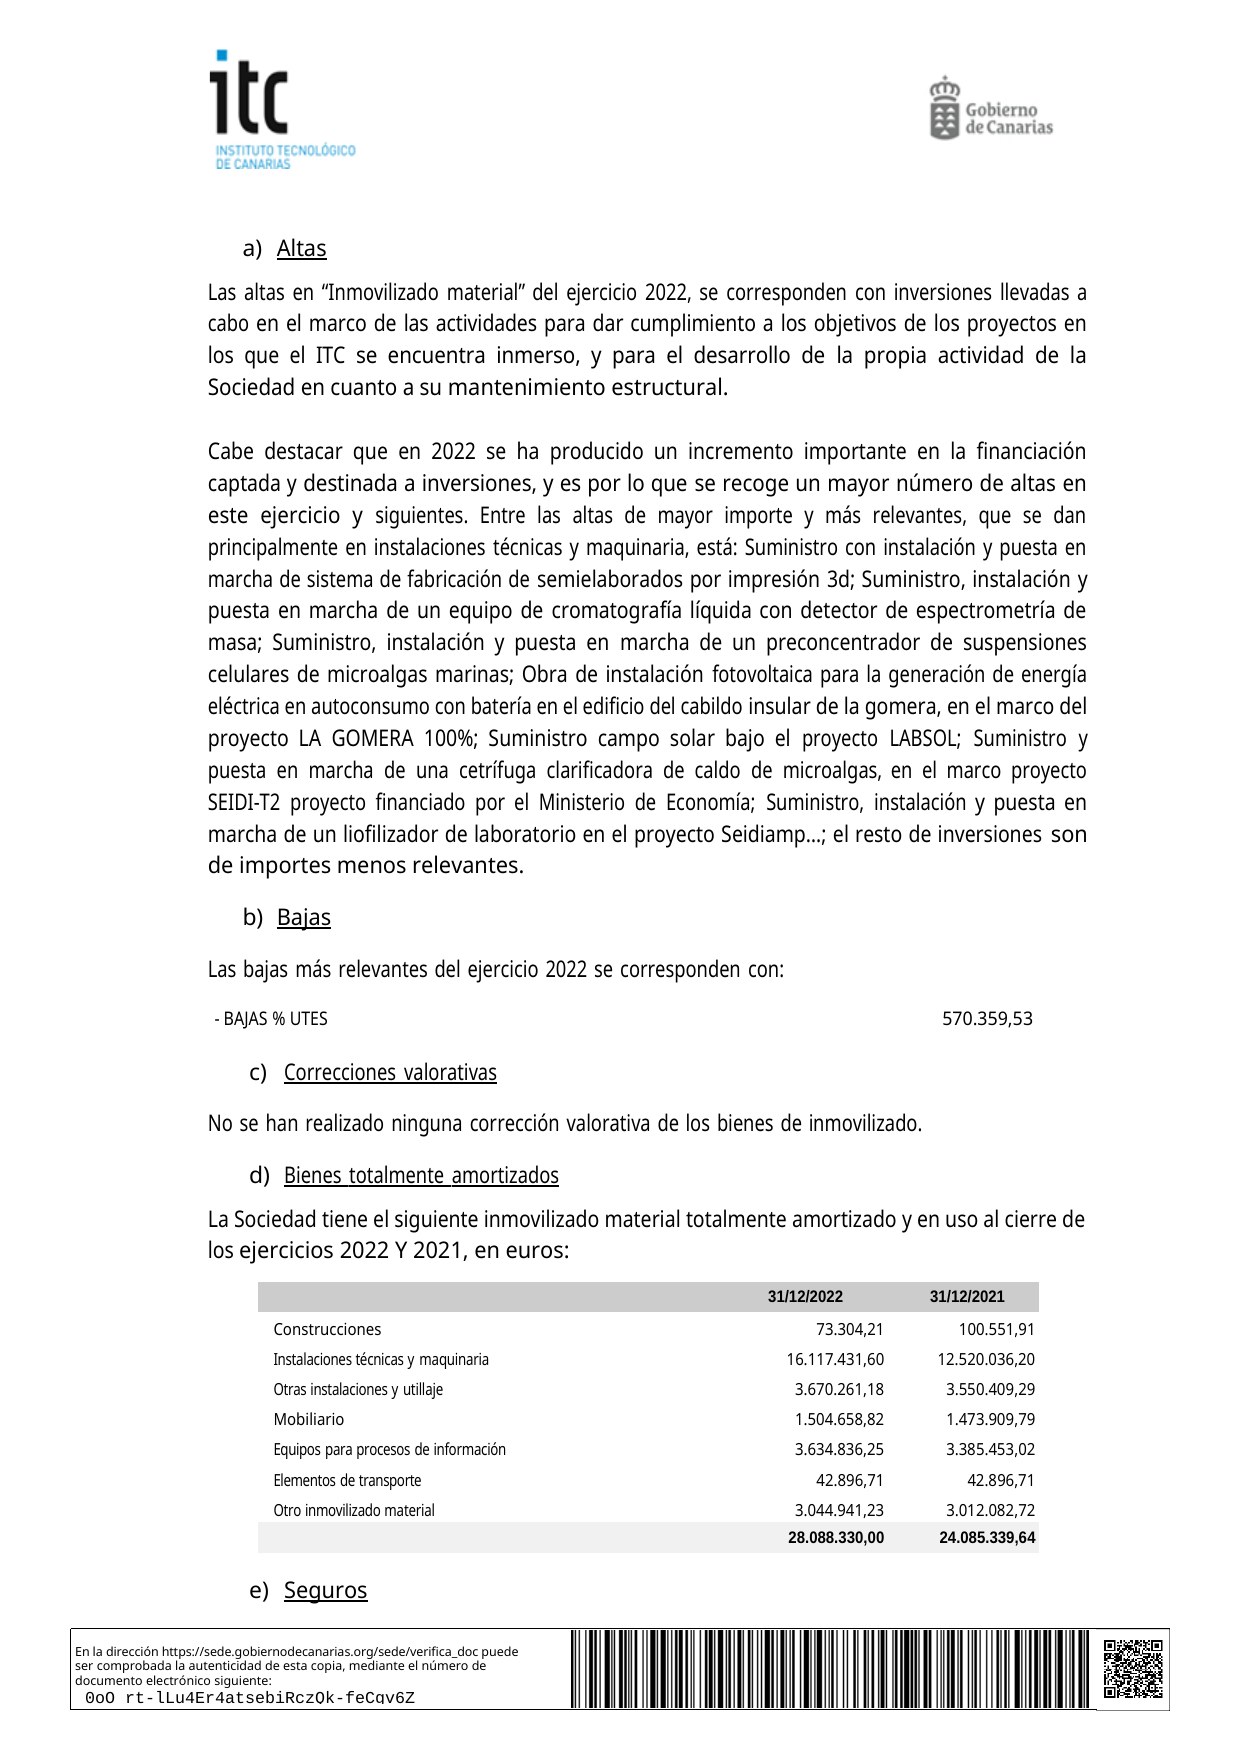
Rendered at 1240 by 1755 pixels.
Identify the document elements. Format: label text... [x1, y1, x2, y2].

table_cell Otras instalaciones y utillaje [258, 1372, 630, 1402]
text - BAJAS % UTES 570.359,53 [214, 1005, 1181, 1031]
table_cell 1.473.909,79 [907, 1402, 1039, 1432]
text Las altas en “Inmovilizado material” del ejercicio 2022, se corresponden con inversiones llevadas a cabo en el marco de las actividades para dar cumplimiento a los objetivos de los proyectos en los que el ITC se encuentra inmerso, y para el desarrollo de la propia actividad de la Sociedad en cuanto a su mantenimiento estructural. [208, 275, 1087, 402]
text La Sociedad tiene el siguiente inmovilizado material totalmente amortizado y en uso al cierre de los ejercicios 2022 Y 2021, en euros: [208, 1203, 1087, 1265]
table_header 31/12/2022 [630, 1282, 907, 1312]
table_cell 3.044.941,23 [630, 1493, 907, 1522]
list Altas [242, 232, 1181, 263]
list Bajas [242, 901, 1181, 932]
list Correcciones valorativas [249, 1055, 1181, 1087]
table_cell [258, 1522, 630, 1553]
table_cell Otro inmovilizado material [258, 1493, 630, 1522]
table_cell 12.520.036,20 [907, 1342, 1039, 1372]
table_cell 16.117.431,60 [630, 1342, 907, 1372]
table_header 31/12/2021 [907, 1282, 1039, 1312]
table_cell 24.085.339,64 [907, 1522, 1039, 1553]
table_cell 1.504.658,82 [630, 1402, 907, 1432]
table_cell 3.550.409,29 [907, 1372, 1039, 1402]
table_cell 28.088.330,00 [630, 1522, 907, 1553]
table_cell 3.385.453,02 [907, 1432, 1039, 1462]
table_cell 73.304,21 [630, 1312, 907, 1342]
table_cell Elementos de transporte [258, 1463, 630, 1493]
table_cell 42.896,71 [630, 1463, 907, 1493]
text Las bajas más relevantes del ejercicio 2022 se corresponden con: [208, 953, 1181, 984]
table_cell 3.670.261,18 [630, 1372, 907, 1402]
table_cell Construcciones [258, 1312, 630, 1342]
list Bienes totalmente amortizados [249, 1159, 1181, 1190]
table_cell Mobiliario [258, 1402, 630, 1432]
table_cell Equipos para procesos de información [258, 1432, 630, 1462]
table_cell Instalaciones técnicas y maquinaria [258, 1342, 630, 1372]
table_cell 3.634.836,25 [630, 1432, 907, 1462]
table_cell 42.896,71 [907, 1463, 1039, 1493]
list Seguros [249, 1574, 1181, 1605]
text Cabe destacar que en 2022 se ha producido un incremento importante en la financiación captada y destinada a inversiones, y es por lo que se recoge un mayor número de altas en este ejercicio y siguientes. Entre las altas de mayor importe y más relevantes, que se dan principalmente en instalaciones técnicas y maquinaria, está: Suministro con instalación y puesta en marcha de sistema de fabricación de semielaborados por impresión 3d; Suministro, instalación y puesta en marcha de un equipo de cromatografía líquida con detector de espectrometría de masa; Suministro, instalación y puesta en marcha de un preconcentrador de suspensiones celulares de microalgas marinas; Obra de instalación fotovoltaica para la generación de energía eléctrica en autoconsumo con batería en el edificio del cabildo insular de la gomera, en el marco del proyecto LA GOMERA 100%; Suministro campo solar bajo el proyecto LABSOL; Suministro y puesta en marcha de una cetrífuga clarificadora de caldo de microalgas, en el marco proyecto SEIDI-T2 proyecto financiado por el Ministerio de Economía; Suministro, instalación y puesta en marcha de un liofilizador de laboratorio en el proyecto Seidiamp…; el resto de inversiones son de importes menos relevantes. [208, 435, 1088, 881]
table_header [258, 1282, 630, 1312]
table_cell 3.012.082,72 [907, 1493, 1039, 1522]
table_cell 100.551,91 [907, 1312, 1039, 1342]
text No se han realizado ninguna corrección valorativa de los bienes de inmovilizado. [208, 1107, 1181, 1138]
